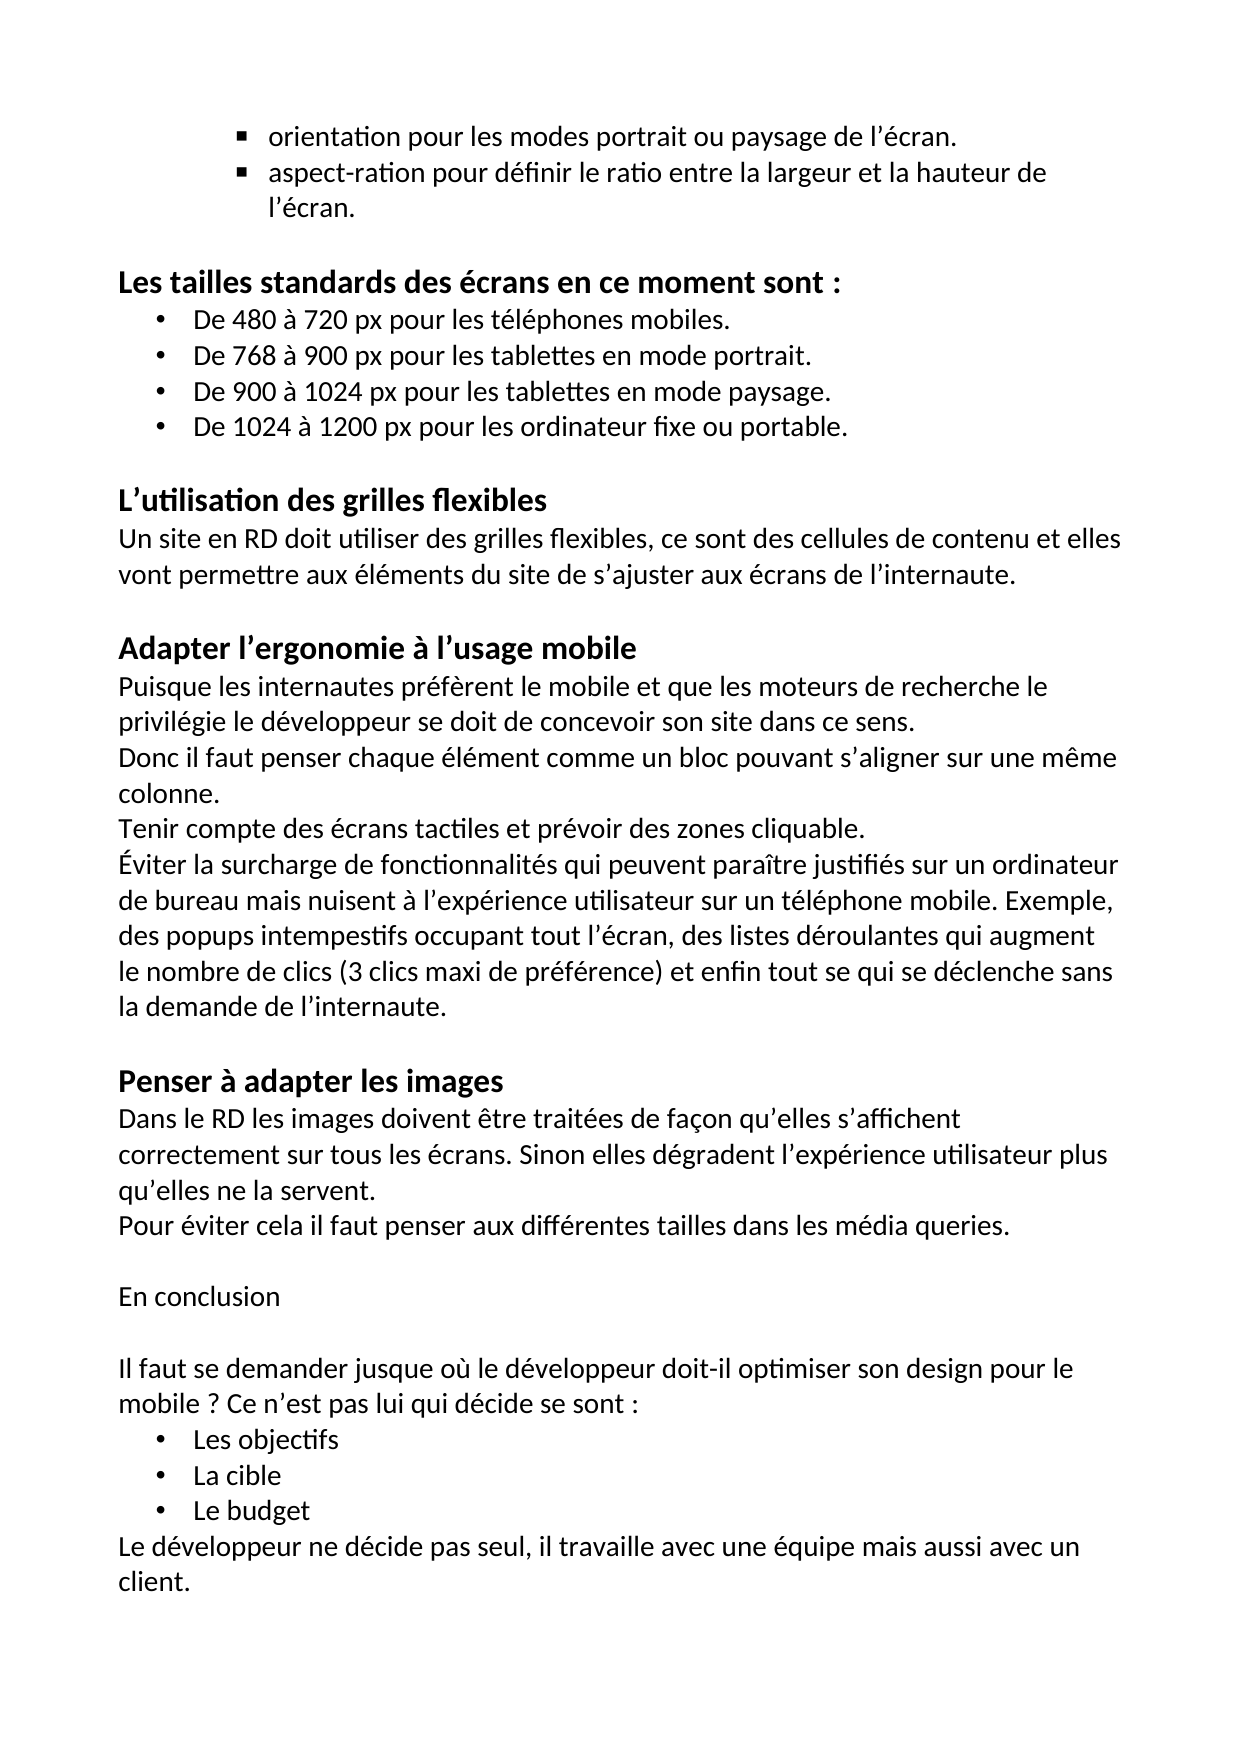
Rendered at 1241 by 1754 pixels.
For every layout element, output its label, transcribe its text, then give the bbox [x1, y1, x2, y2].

list aspect-ration pour définir le ratio entre la largeur et la hauteur de l’écran. [231, 154, 1122, 225]
text Il faut se demander jusque où le développeur doit-il optimiser son design pour le mobile ? Ce n’est pas lui qui décide se sont : [118, 1350, 1122, 1421]
list De 768 à 900 px pour les tablettes en mode portrait. [156, 337, 1122, 373]
list Les objectifs [156, 1421, 1122, 1457]
text Penser à adapter les images [118, 1060, 1122, 1100]
text Dans le RD les images doivent être traitées de façon qu’elles s’affichent correctement sur tous les écrans. Sinon elles dégradent l’expérience utilisateur plus qu’elles ne la servent. [118, 1100, 1122, 1207]
text Les tailles standards des écrans en ce moment sont : [118, 261, 1122, 301]
list De 900 à 1024 px pour les tablettes en mode paysage. [156, 373, 1122, 408]
text Pour éviter cela il faut penser aux différentes tailles dans les média queries. [118, 1207, 1122, 1243]
text En conclusion [118, 1278, 1122, 1314]
text Donc il faut penser chaque élément comme un bloc pouvant s’aligner sur une même colonne. [118, 739, 1122, 810]
text Un site en RD doit utiliser des grilles flexibles, ce sont des cellules de contenu et elles vont permettre aux éléments du site de s’ajuster aux écrans de l’internaute. [118, 520, 1122, 591]
list Le budget [156, 1492, 1122, 1528]
text Adapter l’ergonomie à l’usage mobile [118, 627, 1122, 668]
text L’utilisation des grilles flexibles [118, 479, 1122, 520]
text Éviter la surcharge de fonctionnalités qui peuvent paraître justifiés sur un ordinateur de bureau mais nuisent à l’expérience utilisateur sur un téléphone mobile. Exemple, des popups intempestifs occupant tout l’écran, des listes déroulantes qui augment le nombre de clics (3 clics maxi de préférence) et enfin tout se qui se déclenche sans la demande de l’internaute. [118, 846, 1122, 1024]
list La cible [156, 1457, 1122, 1492]
list De 480 à 720 px pour les téléphones mobiles. [156, 301, 1122, 337]
text Le développeur ne décide pas seul, il travaille avec une équipe mais aussi avec un client. [118, 1528, 1122, 1599]
list De 1024 à 1200 px pour les ordinateur fixe ou portable. [156, 408, 1122, 444]
text Tenir compte des écrans tactiles et prévoir des zones cliquable. [118, 810, 1122, 846]
text Puisque les internautes préfèrent le mobile et que les moteurs de recherche le privilégie le développeur se doit de concevoir son site dans ce sens. [118, 668, 1122, 739]
list orientation pour les modes portrait ou paysage de l’écran. [231, 118, 1122, 154]
